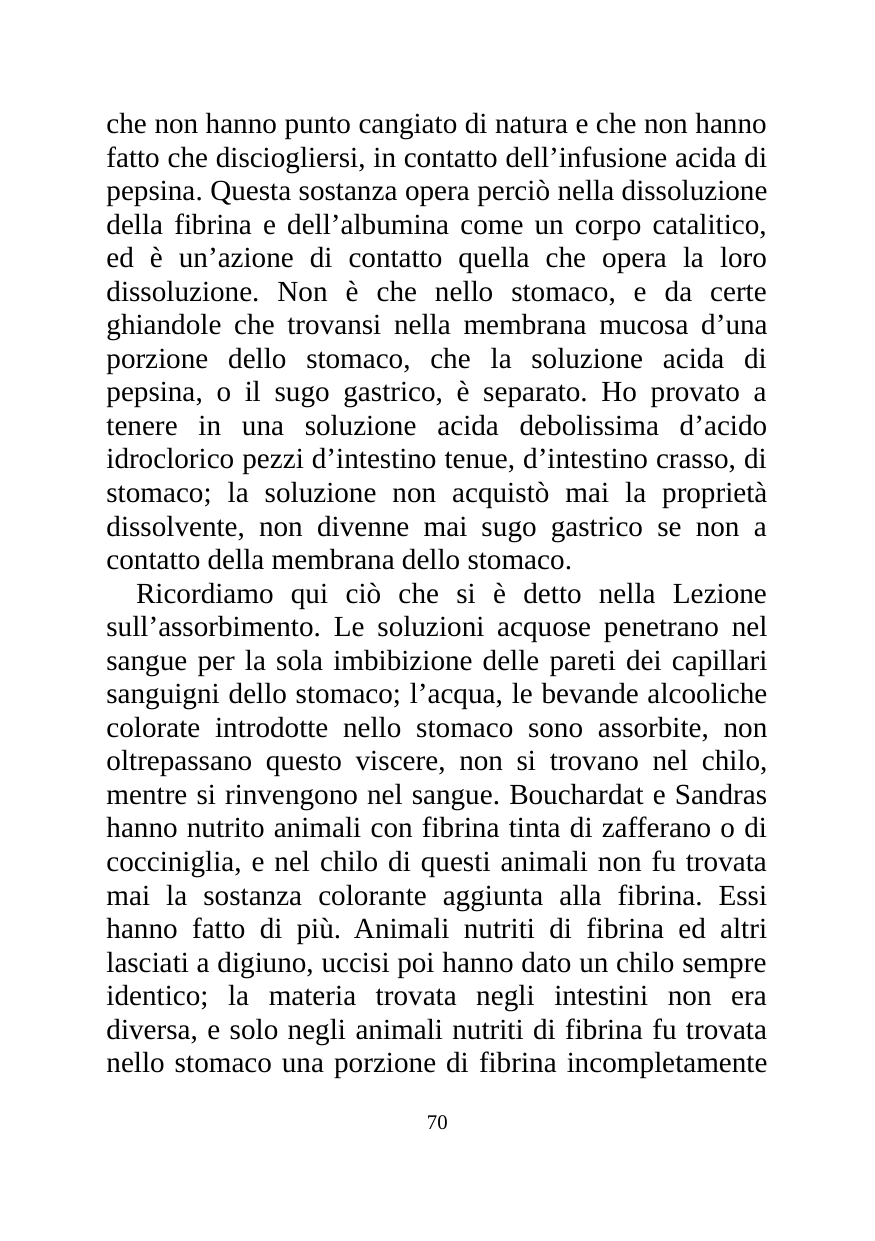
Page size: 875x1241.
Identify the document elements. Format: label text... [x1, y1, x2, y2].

text Ricordiamo qui ciò che si è detto nella Lezione sull’assorbimento. Le soluzioni acquose penetrano nel sangue per la sola imbibizione delle pareti dei capillari sanguigni dello stomaco; l’acqua, le bevande alcooliche colorate introdotte nello stomaco sono assorbite, non oltrepassano questo viscere, non si trovano nel chilo, mentre si rinvengono nel sangue. Bouchardat e Sandras hanno nutrito animali con fibrina tinta di zafferano o di cocciniglia, e nel chilo di questi animali non fu trovata mai la sostanza colorante aggiunta alla fibrina. Essi hanno fatto di più. Animali nutriti di fibrina ed altri lasciati a digiuno, uccisi poi hanno dato un chilo sempre identico; la materia trovata negli intestini non era diversa, e solo negli animali nutriti di fibrina fu trovata nello stomaco una porzione di fibrina incompletamente [106, 576, 768, 1079]
text che non hanno punto cangiato di natura e che non hanno fatto che disciogliersi, in contatto dell’infusione acida di pepsina. Questa sostanza opera perciò nella dissoluzione della fibrina e dell’albumina come un corpo catalitico, ed è un’azione di contatto quella che opera la loro dissoluzione. Non è che nello stomaco, e da certe ghiandole che trovansi nella membrana mucosa d’una porzione dello stomaco, che la soluzione acida di pepsina, o il sugo gastrico, è separato. Ho provato a tenere in una soluzione acida debolissima d’acido idroclorico pezzi d’intestino tenue, d’intestino crasso, di stomaco; la soluzione non acquistò mai la proprietà dissolvente, non divenne mai sugo gastrico se non a contatto della membrana dello stomaco. [106, 106, 768, 576]
